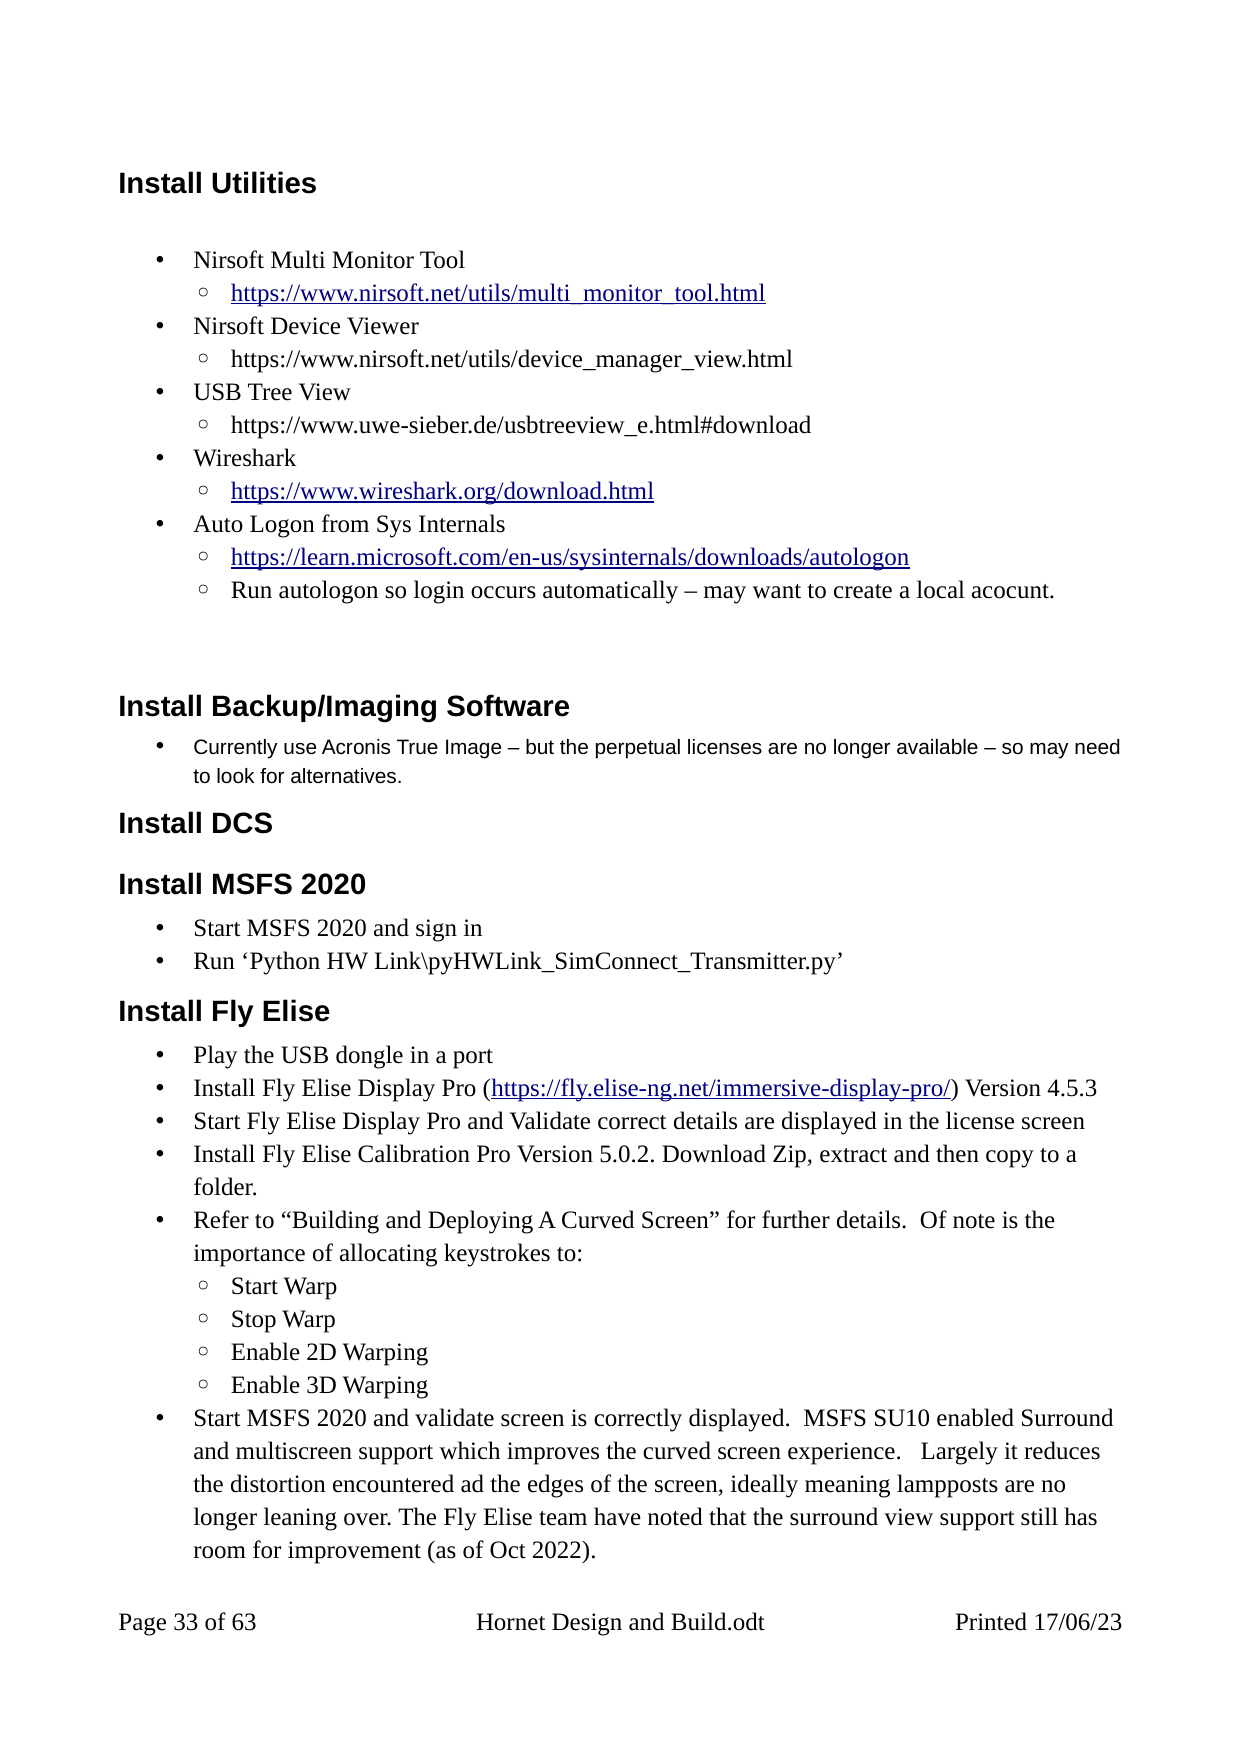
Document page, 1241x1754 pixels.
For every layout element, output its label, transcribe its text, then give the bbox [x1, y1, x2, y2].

list Start Fly Elise Display Pro and Validate correct details are displayed in the license screen [156, 1106, 1122, 1134]
subtitle Install Fly Elise [118, 993, 1122, 1027]
list USB Tree View [156, 377, 1122, 406]
list Start MSFS 2020 and sign in [156, 913, 1122, 942]
list Run ‘Python HW Link\pyHWLink_SimConnect_Transmitter.py’ [156, 946, 1122, 974]
list https://www.uwe-sieber.de/usbtreeview_e.html#download [193, 410, 1122, 439]
list Play the USB dongle in a port [156, 1040, 1122, 1068]
subtitle Install DCS [118, 806, 1122, 839]
subtitle Install Backup/Imaging Software [118, 689, 1122, 723]
list https://www.wireshark.org/download.html [193, 476, 1122, 505]
list Nirsoft Device Viewer [156, 311, 1122, 340]
list https://www.nirsoft.net/utils/device_manager_view.html [193, 344, 1122, 373]
list Enable 3D Warping [193, 1370, 1122, 1399]
list Nirsoft Multi Monitor Tool [156, 245, 1122, 274]
list Install Fly Elise Display Pro (https://fly.elise-ng.net/immersive-display-pro/) Version 4.5.3 [156, 1073, 1122, 1101]
list Currently use Acronis True Image – but the perpetual licenses are no longer available – so may need to look for alternatives. [156, 735, 1122, 788]
list Enable 2D Warping [193, 1337, 1122, 1366]
list Start Warp [193, 1271, 1122, 1299]
list https://www.nirsoft.net/utils/multi_monitor_tool.html [193, 278, 1122, 307]
subtitle Install MSFS 2020 [118, 867, 1122, 900]
list Auto Logon from Sys Internals [156, 509, 1122, 538]
list Refer to “Building and Deploying A Curved Screen” for further details. Of note is the importance of allocating keystrokes to: [156, 1205, 1122, 1267]
subtitle Install Utilities [118, 166, 1122, 199]
list Install Fly Elise Calibration Pro Version 5.0.2. Download Zip, extract and then copy to a folder. [156, 1139, 1122, 1201]
list Start MSFS 2020 and validate screen is correctly displayed. MSFS SU10 enabled Surround and multiscreen support which improves the curved screen experience. Largely it reduces the distortion encountered ad the edges of the screen, ideally meaning lampposts are no longer leaning over. The Fly Elise team have noted that the surround view support still has room for improvement (as of Oct 2022). [156, 1403, 1122, 1564]
list Run autologon so login occurs automatically – may want to create a local acocunt. [193, 575, 1122, 604]
list Wireshark [156, 443, 1122, 472]
list Stop Warp [193, 1304, 1122, 1333]
list https://learn.microsoft.com/en-us/sysinternals/downloads/autologon [193, 542, 1122, 571]
